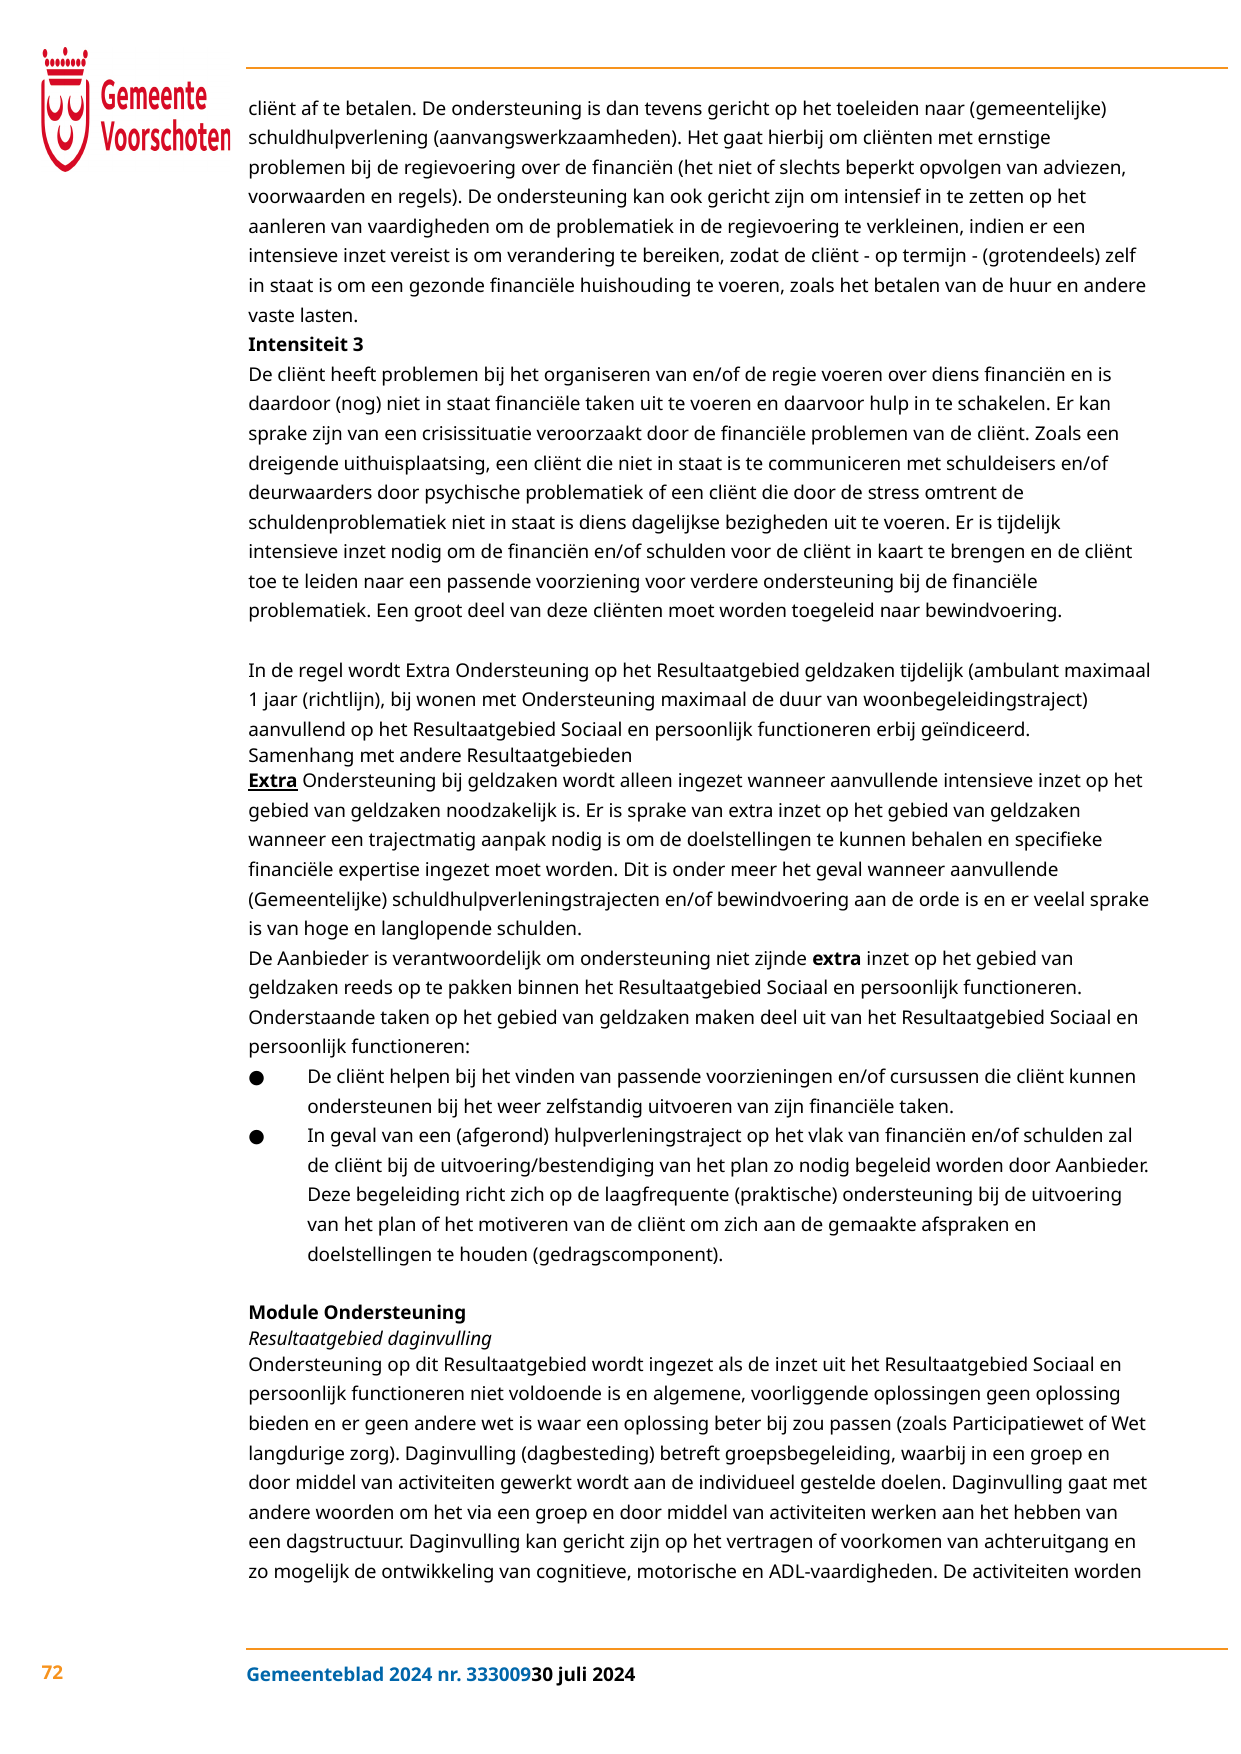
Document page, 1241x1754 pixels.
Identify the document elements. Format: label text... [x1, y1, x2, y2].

picture [41, 47, 231, 172]
table_cell Ondersteuning op dit Resultaatgebied wordt ingezet als de inzet uit het Resultaatgebied Sociaal en persoonlijk functioneren niet voldoende is en algemene, voorliggende oplossingen geen oplossing bieden en er geen andere wet is waar een oplossing beter bij zou passen (zoals Participatiewet of Wet langdurige zorg). Daginvulling (dagbesteding) betreft groepsbegeleiding, waarbij in een groep en door middel van activiteiten gewerkt wordt aan de individueel gestelde doelen. Daginvulling gaat met andere woorden om het via een groep en door middel van activiteiten werken aan het hebben van een dagstructuur. Daginvulling kan gericht zijn op het vertragen of voorkomen van achteruitgang en zo mogelijk de ontwikkeling van cognitieve, motorische en ADL-vaardigheden. De activiteiten worden [248, 1351, 1152, 1584]
table_header Module Ondersteuning [248, 1300, 1152, 1325]
table_cell cliënt af te betalen. De ondersteuning is dan tevens gericht op het toeleiden naar (gemeentelijke) schuldhulpverlening (aanvangswerkzaamheden). Het gaat hierbij om cliënten met ernstige problemen bij de regievoering over de financiën (het niet of slechts beperkt opvolgen van adviezen, voorwaarden en regels). De ondersteuning kan ook gericht zijn om intensief in te zetten op het aanleren van vaardigheden om de problematiek in de regievoering te verkleinen, indien er een intensieve inzet vereist is om verandering te bereiken, zodat de cliënt - op termijn - (grotendeels) zelf in staat is om een gezonde financiële huishouding te voeren, zoals het betalen van de huur en andere vaste lasten. Intensiteit 3 De cliënt heeft problemen bij het organiseren van en/of de regie voeren over diens financiën en is daardoor (nog) niet in staat financiële taken uit te voeren en daarvoor hulp in te schakelen. Er kan sprake zijn van een crisissituatie veroorzaakt door de financiële problemen van de cliënt. Zoals een dreigende uithuisplaatsing, een cliënt die niet in staat is te communiceren met schuldeisers en/of deurwaarders door psychische problematiek of een cliënt die door de stress omtrent de schuldenproblematiek niet in staat is diens dagelijkse bezigheden uit te voeren. Er is tijdelijk intensieve inzet nodig om de financiën en/of schulden voor de cliënt in kaart te brengen en de cliënt toe te leiden naar een passende voorziening voor verdere ondersteuning bij de financiële problematiek. Een groot deel van deze cliënten moet worden toegeleid naar bewindvoering. In de regel wordt Extra Ondersteuning op het Resultaatgebied geldzaken tijdelijk (ambulant maximaal 1 jaar (richtlijn), bij wonen met Ondersteuning maximaal de duur van woonbegeleidingstraject) aanvullend op het Resultaatgebied Sociaal en persoonlijk functioneren erbij geïndiceerd. [248, 95, 1152, 742]
table_cell Extra Ondersteuning bij geldzaken wordt alleen ingezet wanneer aanvullende intensieve inzet op het gebied van geldzaken noodzakelijk is. Er is sprake van extra inzet op het gebied van geldzaken wanneer een trajectmatig aanpak nodig is om de doelstellingen te kunnen behalen en specifieke financiële expertise ingezet moet worden. Dit is onder meer het geval wanneer aanvullende (Gemeentelijke) schuldhulpverleningstrajecten en/of bewindvoering aan de orde is en er veelal sprake is van hoge en langlopende schulden. De Aanbieder is verantwoordelijk om ondersteuning niet zijnde extra inzet op het gebied van geldzaken reeds op te pakken binnen het Resultaatgebied Sociaal en persoonlijk functioneren. Onderstaande taken op het gebied van geldzaken maken deel uit van het Resultaatgebied Sociaal en persoonlijk functioneren: De cliënt helpen bij het vinden van passende voorzieningen en/of cursussen die cliënt kunnen ondersteunen bij het weer zelfstandig uitvoeren van zijn financiële taken. In geval van een (afgerond) hulpverleningstraject op het vlak van financiën en/of schulden zal de cliënt bij de uitvoering/bestendiging van het plan zo nodig begeleid worden door Aanbieder. Deze begeleiding richt zich op de laagfrequente (praktische) ondersteuning bij de uitvoering van het plan of het motiveren van de cliënt om zich aan de gemaakte afspraken en doelstellingen te houden (gedragscomponent). [248, 768, 1152, 1267]
table_cell Samenhang met andere Resultaatgebieden [248, 742, 1152, 767]
table_cell Resultaatgebied daginvulling [248, 1325, 1152, 1351]
